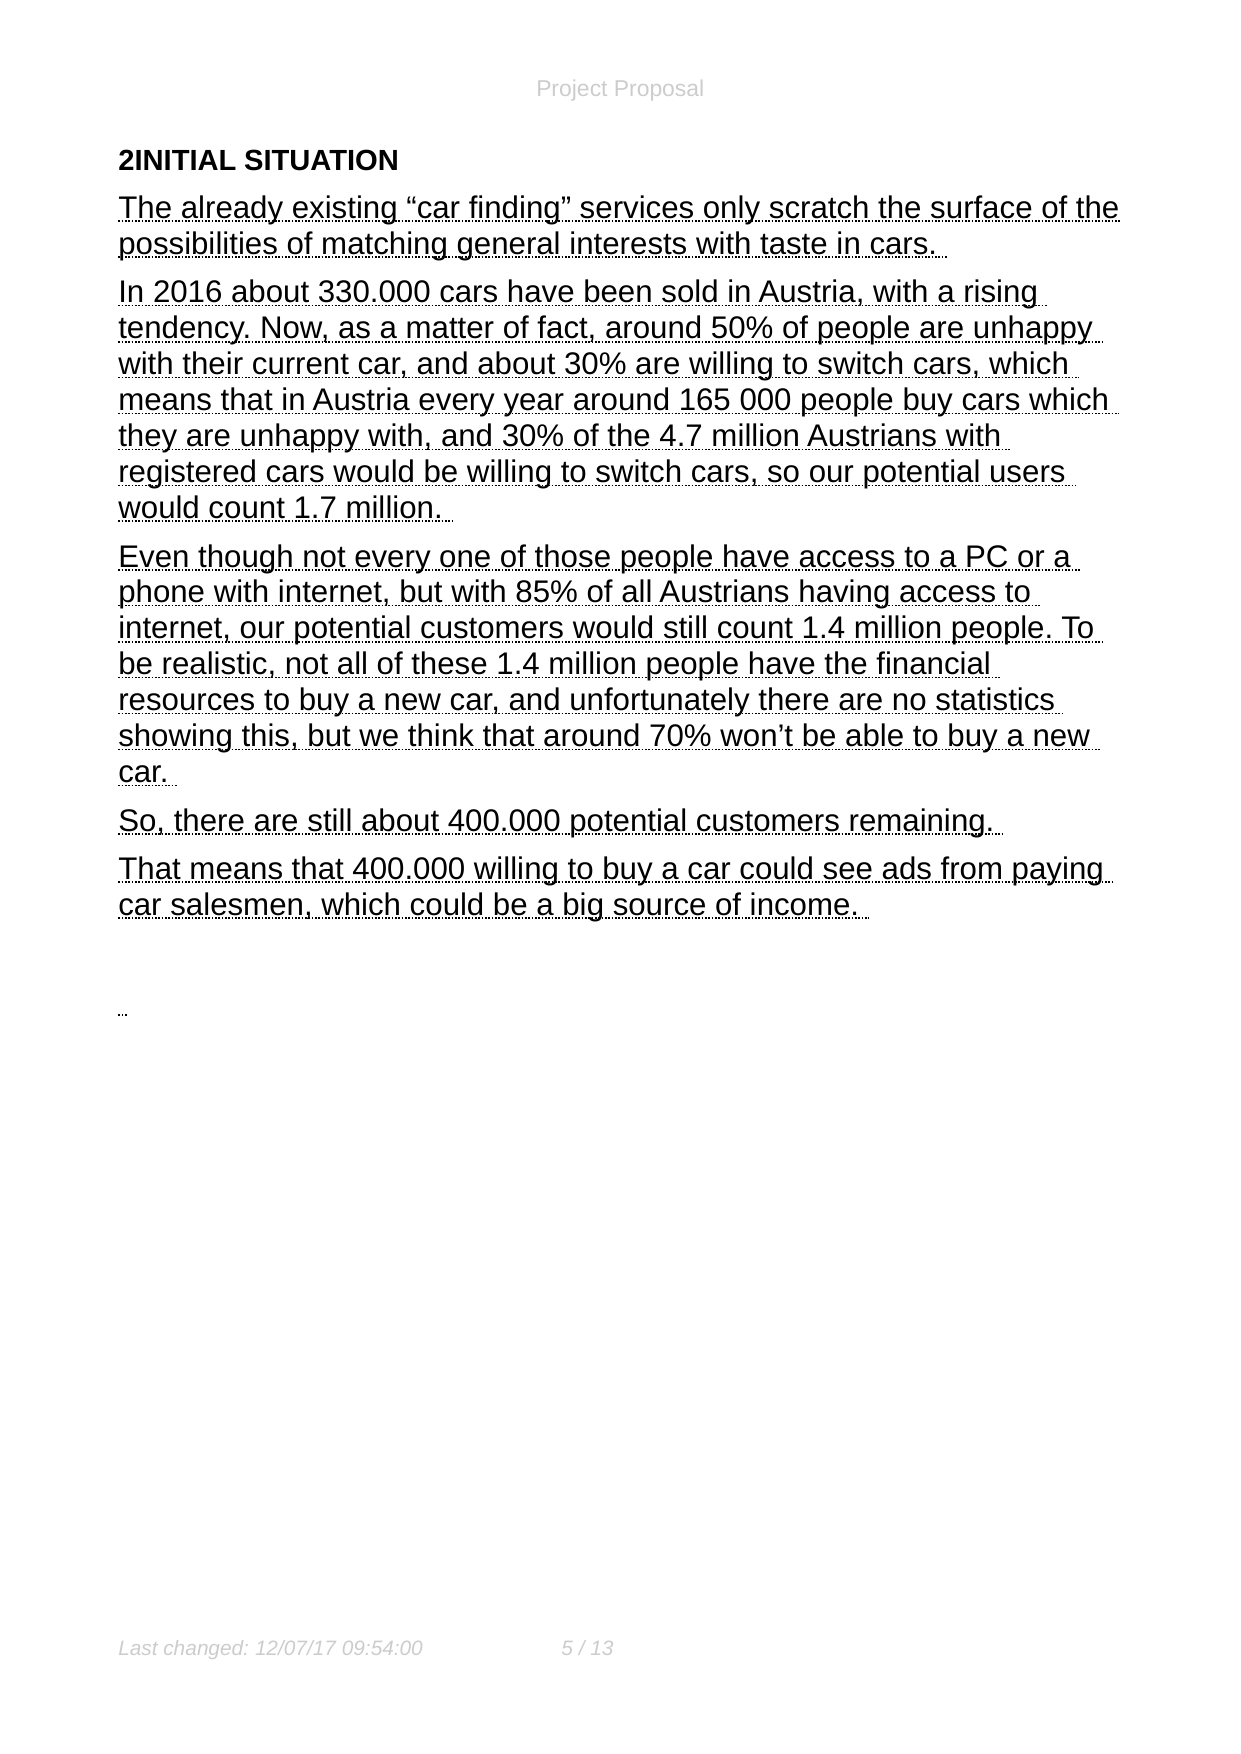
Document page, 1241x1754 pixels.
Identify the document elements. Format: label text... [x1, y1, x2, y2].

text The already existing “car finding” services only scratch the surface of the possibilities of matching general interests with taste in cars. [118, 189, 1122, 261]
text Even though not every one of those people have access to a PC or a phone with internet, but with 85% of all Austrians having access to internet, our potential customers would still count 1.4 million people. To be realistic, not all of these 1.4 million people have the financial resources to buy a new car, and unfortunately there are no statistics showing this, but we think that around 70% won’t be able to buy a new car. [118, 538, 1122, 789]
text That means that 400.000 willing to buy a car could see ads from paying car salesmen, which could be a big source of income. [118, 850, 1122, 922]
text So, there are still about 400.000 potential customers remaining. [118, 802, 1122, 838]
text In 2016 about 330.000 cars have been sold in Austria, with a rising tendency. Now, as a matter of fact, around 50% of people are unhappy with their current car, and about 30% are willing to switch cars, which means that in Austria every year around 165 000 people buy cars which they are unhappy with, and 30% of the 4.7 million Austrians with registered cars would be willing to switch cars, so our potential users would count 1.7 million. [118, 273, 1122, 525]
subtitle Initial Situation [118, 143, 1122, 177]
